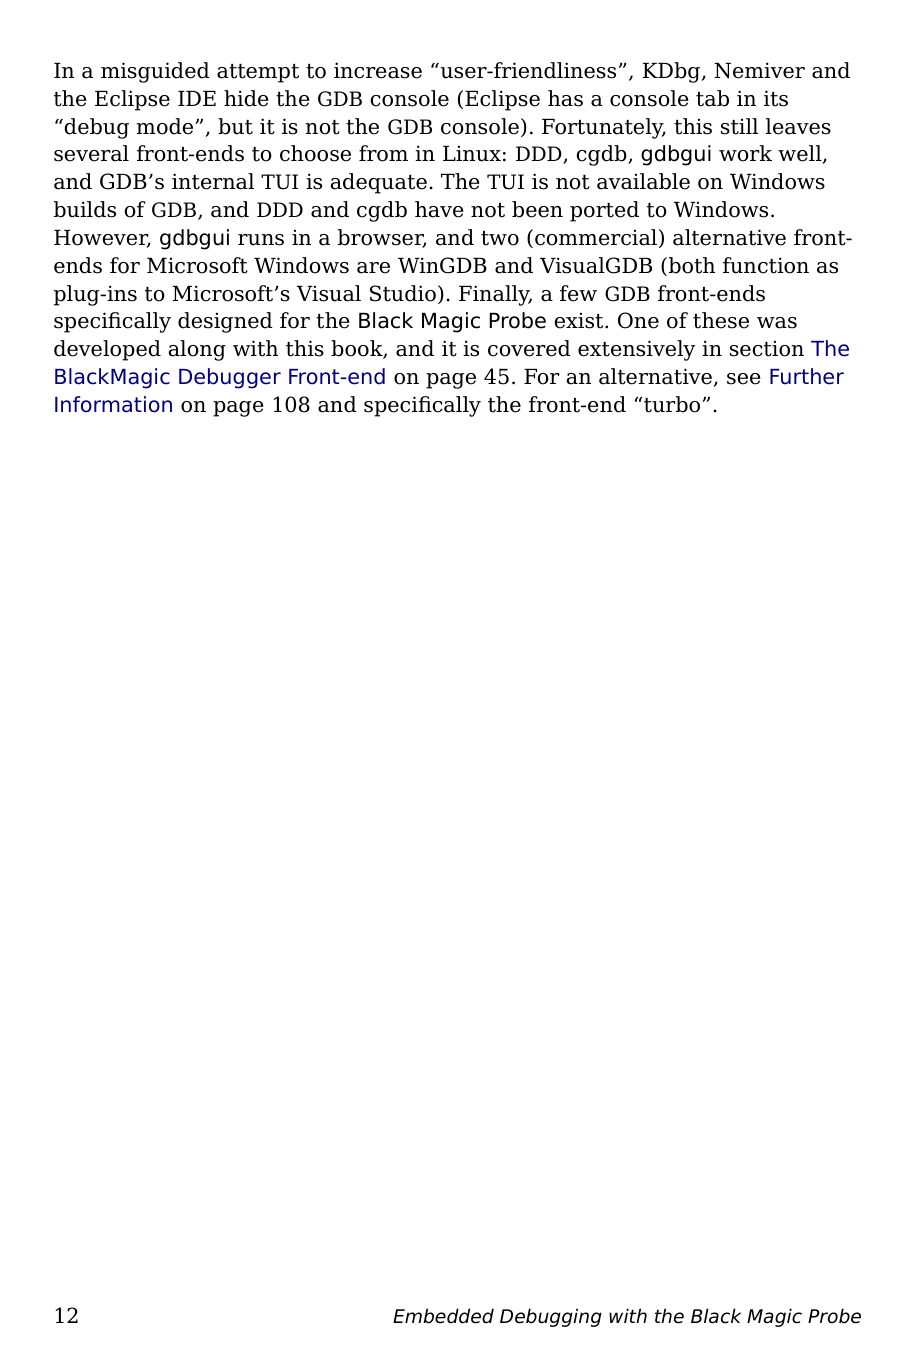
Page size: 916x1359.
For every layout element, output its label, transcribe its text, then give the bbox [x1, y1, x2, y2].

text In a misguided attempt to increase “user-friendliness”, KDbg, Nemiver and the Eclipse IDE hide the GDB console (Eclipse has a console tab in its “debug mode”, but it is not the GDB console). Fortunately, this still leaves several front-ends to choose from in Linux: DDD, cgdb, gdbgui work well, and GDB’s internal TUI is adequate. The TUI is not available on Windows builds of GDB, and DDD and cgdb have not been ported to Windows. However, gdbgui runs in a browser, and two (commercial) alter­native front-ends for Microsoft Windows are WinGDB and VisualGDB (both function as plug-ins to Microsoft’s Visual Studio). Finally, a few GDB front-ends specifically designed for the Black Magic Probe exist. One of these was developed along with this book, and it is covered extensively in section The BlackMagic Debugger Front-end on page 45. For an alternative, see Further Information on page 108 and specifically the front-end “turbo”. [53, 59, 862, 417]
